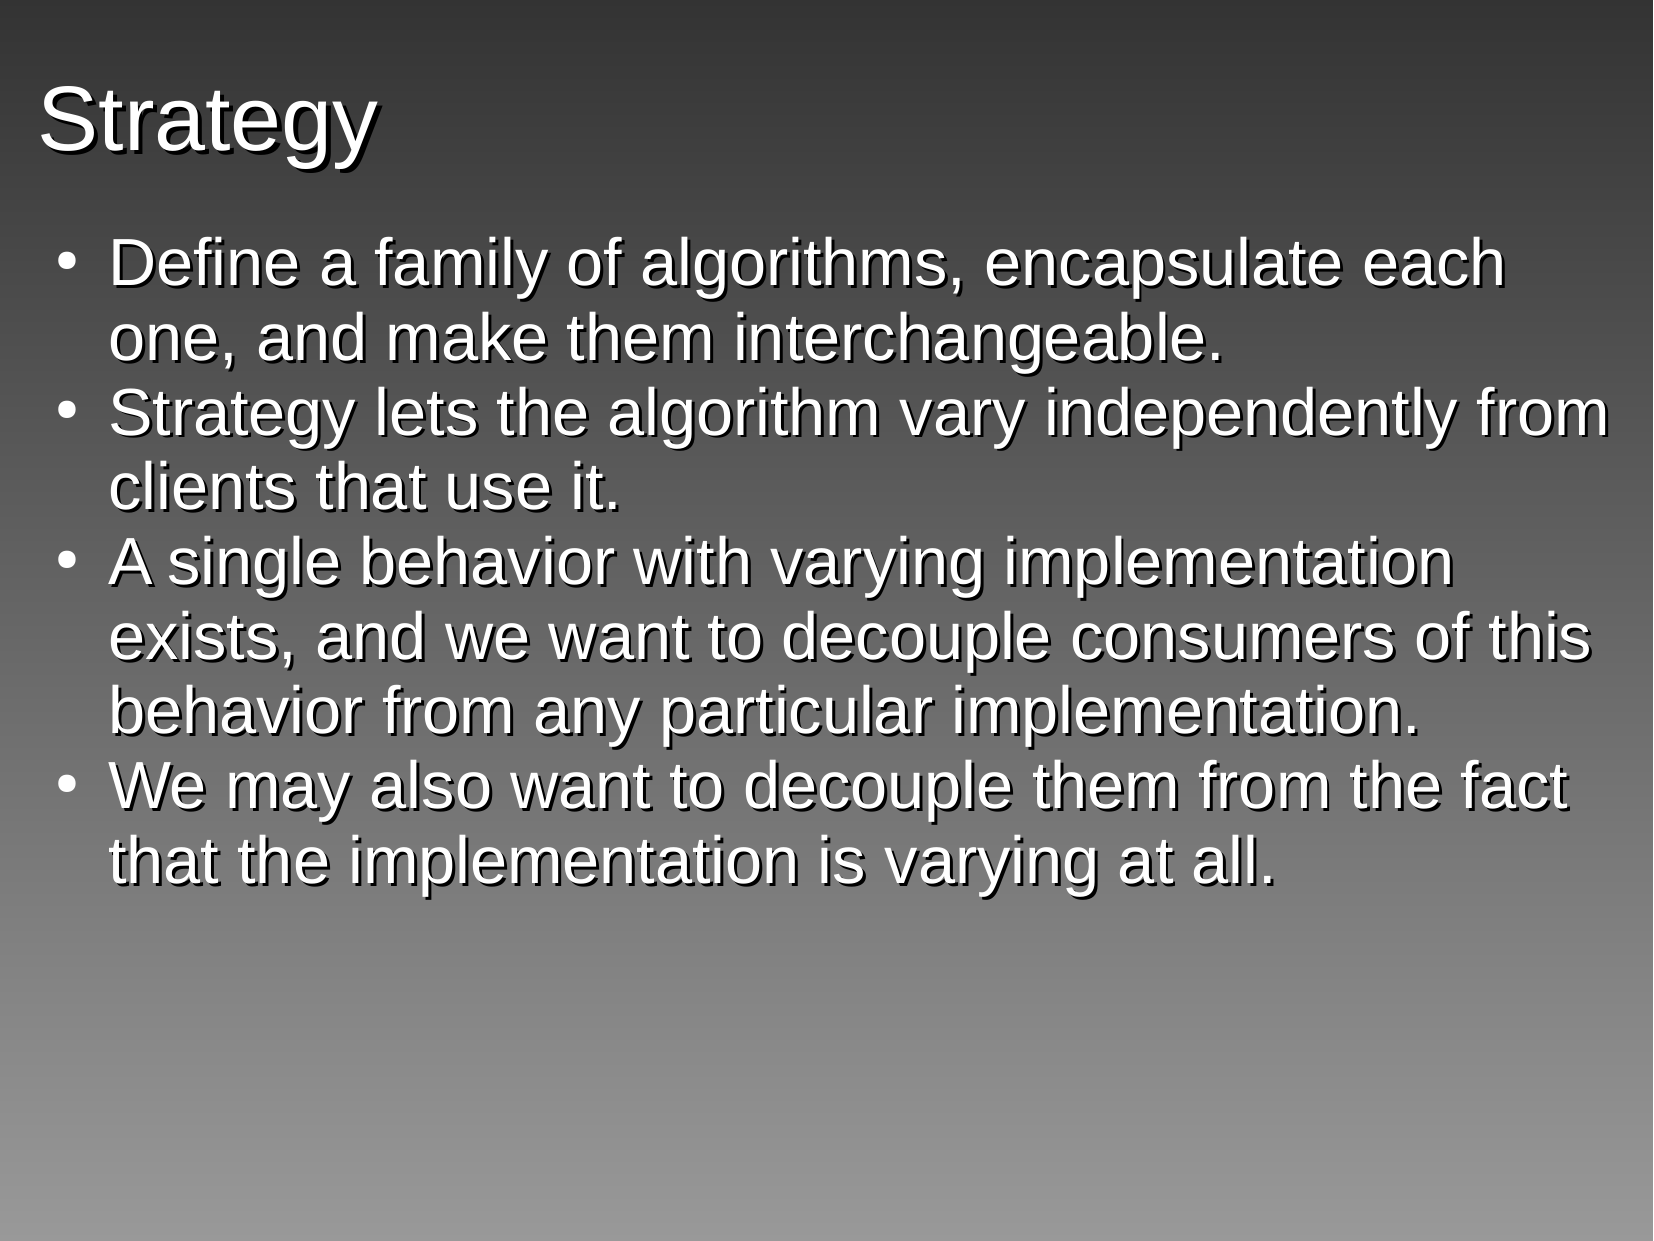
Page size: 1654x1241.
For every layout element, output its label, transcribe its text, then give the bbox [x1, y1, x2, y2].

list Define a family of algorithms, encapsulate each one, and make them interchangeable. Strategy lets the algorithm vary independently from clients that use it. A single behavior with varying implementation exists, and we want to decouple consumers of this behavior from any particular implementation. We may also want to decouple them from the fact that the implementation is varying at all. [37, 225, 1613, 1126]
title Strategy [37, 49, 1613, 188]
